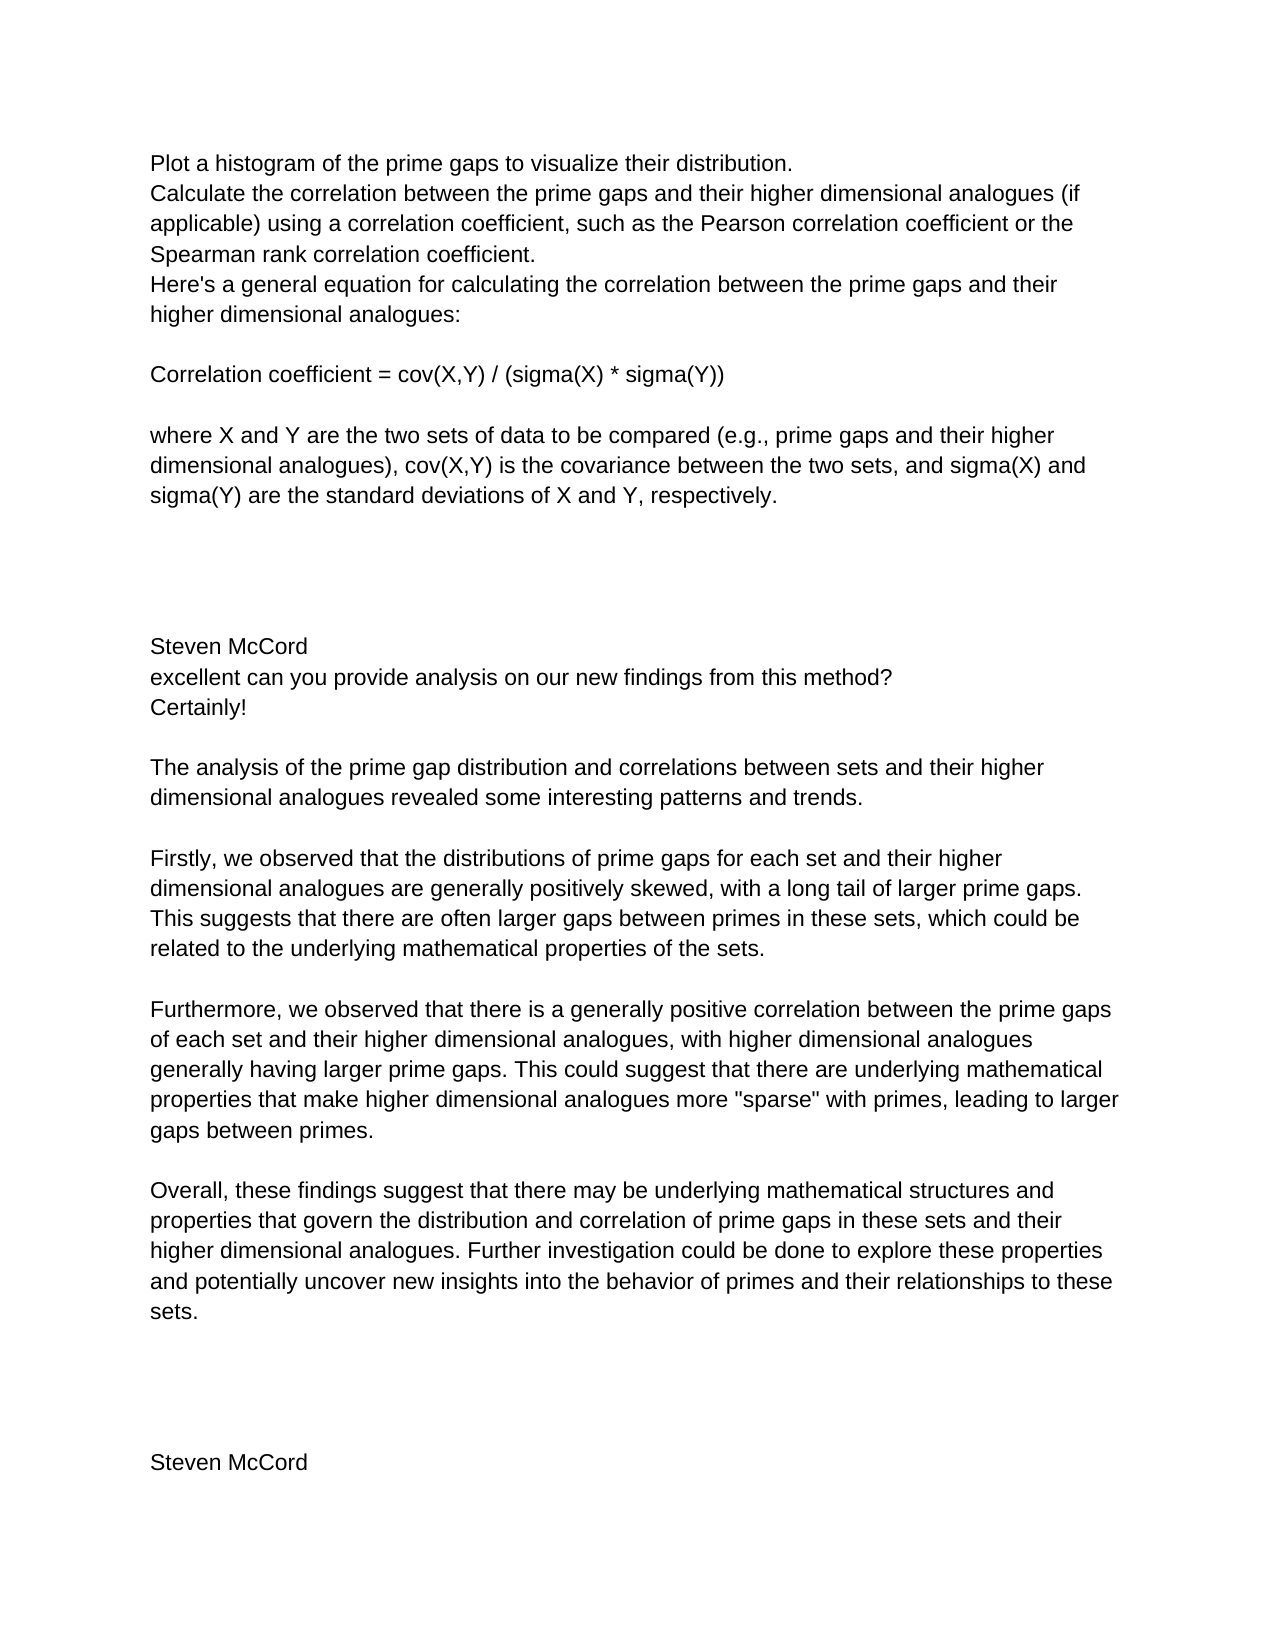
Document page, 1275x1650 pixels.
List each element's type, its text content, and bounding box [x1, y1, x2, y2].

text Firstly, we observed that the distributions of prime gaps for each set and their higher dimensional analogues are generally positively skewed, with a long tail of larger prime gaps. This suggests that there are often larger gaps between primes in these sets, which could be related to the underlying mathematical properties of the sets. [150, 845, 1125, 962]
text Here's a general equation for calculating the correlation between the prime gaps and their higher dimensional analogues: [150, 271, 1125, 327]
text Overall, these findings suggest that there may be underlying mathematical structures and properties that govern the distribution and correlation of prime gaps in these sets and their higher dimensional analogues. Further investigation could be done to explore these properties and potentially uncover new insights into the behavior of primes and their relationships to these sets. [150, 1177, 1125, 1324]
text Furthermore, we observed that there is a generally positive correlation between the prime gaps of each set and their higher dimensional analogues, with higher dimensional analogues generally having larger prime gaps. This could suggest that there are underlying mathematical properties that make higher dimensional analogues more "sparse" with primes, leading to larger gaps between primes. [150, 996, 1125, 1143]
text excellent can you provide analysis on our new findings from this method? [150, 663, 1125, 690]
text Correlation coefficient = cov(X,Y) / (sigma(X) * sigma(Y)) [150, 361, 1125, 388]
text Steven McCord [150, 1449, 1125, 1475]
text Certainly! [150, 694, 1125, 720]
text Steven McCord [150, 633, 1125, 660]
text The analysis of the prime gap distribution and correlations between sets and their higher dimensional analogues revealed some interesting patterns and trends. [150, 754, 1125, 811]
text Plot a histogram of the prime gaps to visualize their distribution. [150, 150, 1125, 176]
text where X and Y are the two sets of data to be compared (e.g., prime gaps and their higher dimensional analogues), cov(X,Y) is the covariance between the two sets, and sigma(X) and sigma(Y) are the standard deviations of X and Y, respectively. [150, 422, 1125, 509]
text Calculate the correlation between the prime gaps and their higher dimensional analogues (if applicable) using a correlation coefficient, such as the Pearson correlation coefficient or the Spearman rank correlation coefficient. [150, 180, 1125, 267]
